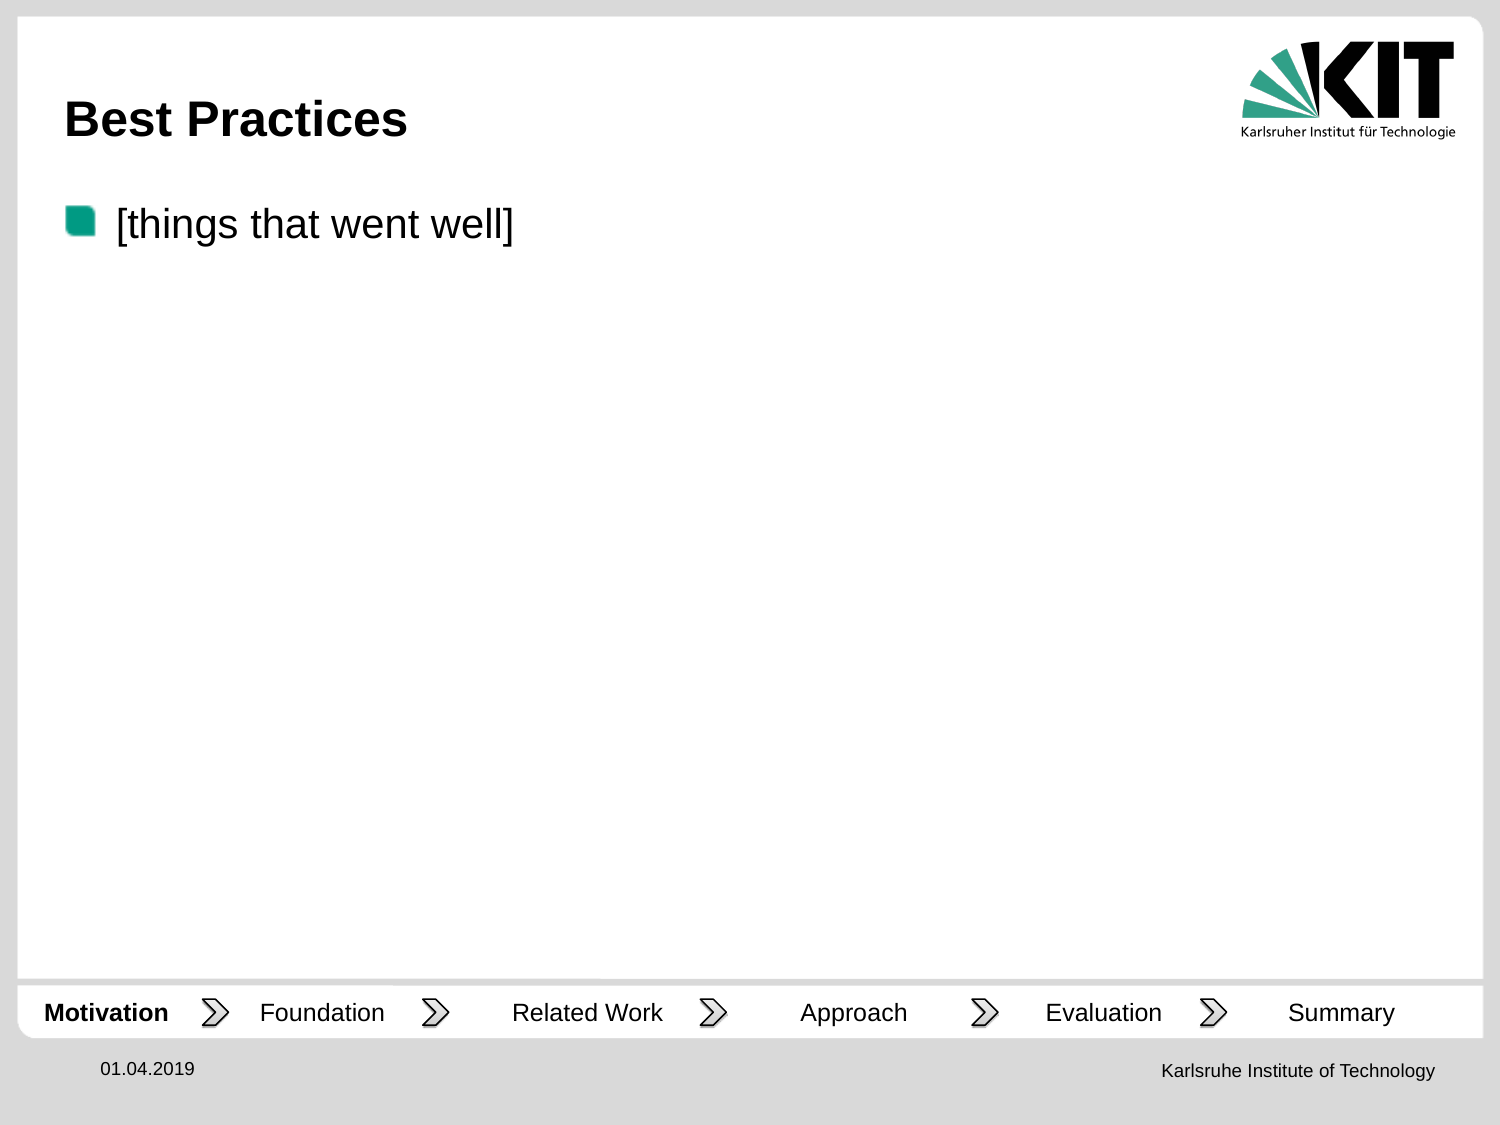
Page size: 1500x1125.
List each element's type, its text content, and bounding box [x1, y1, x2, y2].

title Best Practices [64, 54, 1198, 147]
list [things that went well] [64, 196, 1436, 966]
text_box Related Work [497, 989, 679, 1035]
text_box [422, 999, 449, 1026]
text_box Motivation [29, 989, 187, 1035]
text_box Approach [785, 989, 923, 1035]
text_box [202, 999, 229, 1026]
text_box [971, 999, 998, 1026]
text_box [1200, 999, 1227, 1026]
text_box Foundation [244, 989, 401, 1035]
picture [0, 0, 1500, 1125]
text_box Summary [1273, 989, 1483, 1035]
text_box Evaluation [1030, 989, 1178, 1035]
slide_number 01.04.2019 [100, 1057, 272, 1117]
text_box [700, 999, 727, 1026]
